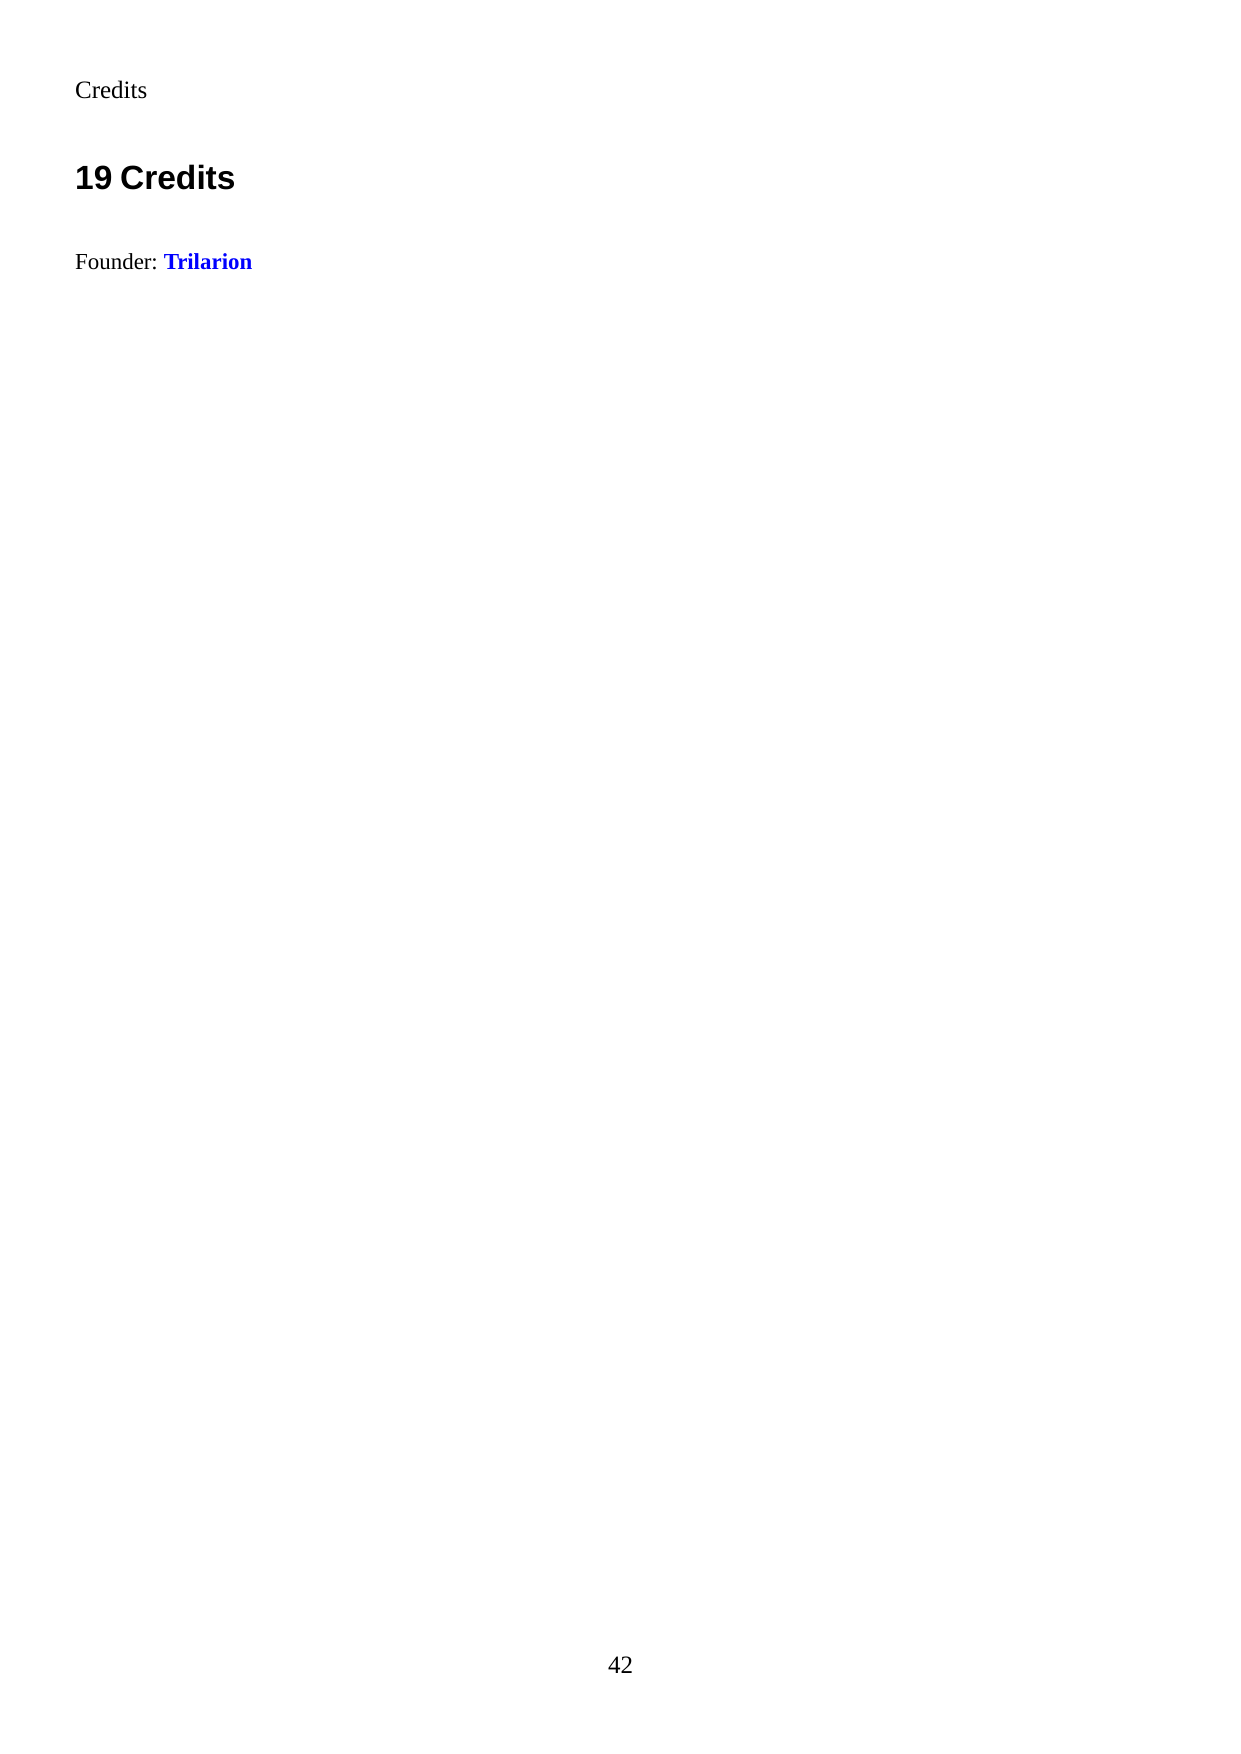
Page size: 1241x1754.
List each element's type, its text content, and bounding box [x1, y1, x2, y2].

subtitle Credits [75, 158, 1166, 197]
text Founder: Trilarion [75, 248, 1166, 274]
